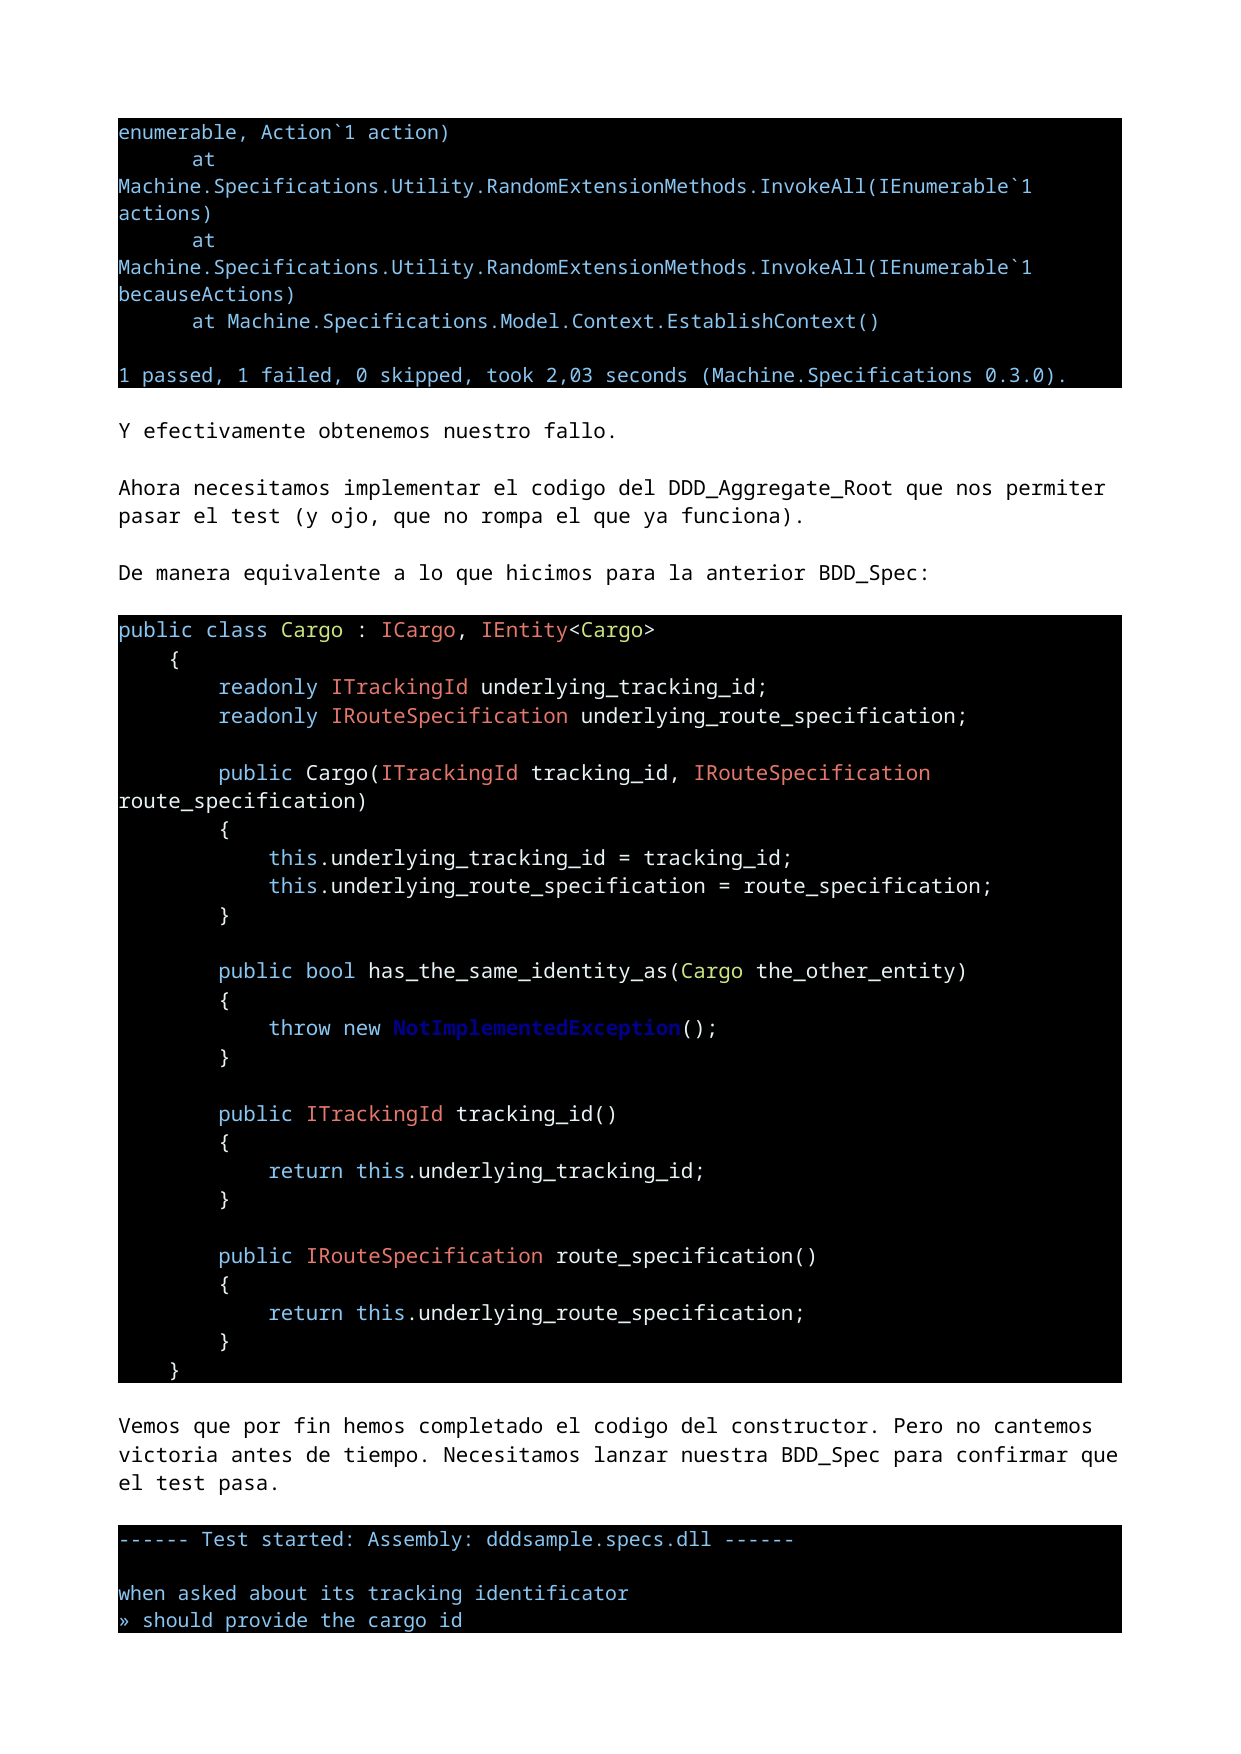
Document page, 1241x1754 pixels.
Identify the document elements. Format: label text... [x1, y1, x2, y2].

text » should provide the cargo id [118, 1606, 1122, 1633]
text Ahora necesitamos implementar el codigo del DDD_Aggregate_Root que nos permiter pasar el test (y ojo, que no rompa el que ya funciona). [118, 473, 1122, 530]
text at Machine.Specifications.Utility.RandomExtensionMethods.InvokeAll(IEnumerable`1 actions) [118, 145, 1122, 226]
text public bool has_the_same_identity_as(Cargo the_other_entity) [118, 957, 1122, 985]
text public class Cargo : ICargo, IEntity<Cargo> [118, 615, 1122, 644]
text { [118, 985, 1122, 1013]
text throw new NotImplementedException(); [118, 1013, 1122, 1042]
text public IRouteSpecification route_specification() [118, 1241, 1122, 1269]
text { [118, 1269, 1122, 1298]
text 1 passed, 1 failed, 0 skipped, took 2,03 seconds (Machine.Specifications 0.3.0). [118, 361, 1122, 388]
text public Cargo(ITrackingId tracking_id, IRouteSpecification route_specification) [118, 758, 1122, 814]
text } [118, 1326, 1122, 1355]
text enumerable, Action`1 action) [118, 118, 1122, 145]
text De manera equivalente a lo que hicimos para la anterior BDD_Spec: [118, 558, 1122, 587]
text this.underlying_route_specification = route_specification; [118, 871, 1122, 900]
text } [118, 1184, 1122, 1213]
text } [118, 1355, 1122, 1383]
text this.underlying_tracking_id = tracking_id; [118, 843, 1122, 871]
text ------ Test started: Assembly: dddsample.specs.dll ------ [118, 1525, 1122, 1552]
text { [118, 644, 1122, 672]
text readonly IRouteSpecification underlying_route_specification; [118, 701, 1122, 729]
text at Machine.Specifications.Utility.RandomExtensionMethods.InvokeAll(IEnumerable`1 becauseActions) [118, 226, 1122, 307]
text Vemos que por fin hemos completado el codigo del constructor. Pero no cantemos victoria antes de tiempo. Necesitamos lanzar nuestra BDD_Spec para confirmar que el test pasa. [118, 1412, 1122, 1497]
text public ITrackingId tracking_id() [118, 1099, 1122, 1127]
text return this.underlying_route_specification; [118, 1298, 1122, 1326]
text when asked about its tracking identificator [118, 1579, 1122, 1606]
text return this.underlying_tracking_id; [118, 1156, 1122, 1184]
text { [118, 1127, 1122, 1156]
text Y efectivamente obtenemos nuestro fallo. [118, 416, 1122, 445]
text } [118, 900, 1122, 928]
text { [118, 814, 1122, 843]
text } [118, 1042, 1122, 1070]
text readonly ITrackingId underlying_tracking_id; [118, 672, 1122, 701]
text at Machine.Specifications.Model.Context.EstablishContext() [118, 307, 1122, 334]
